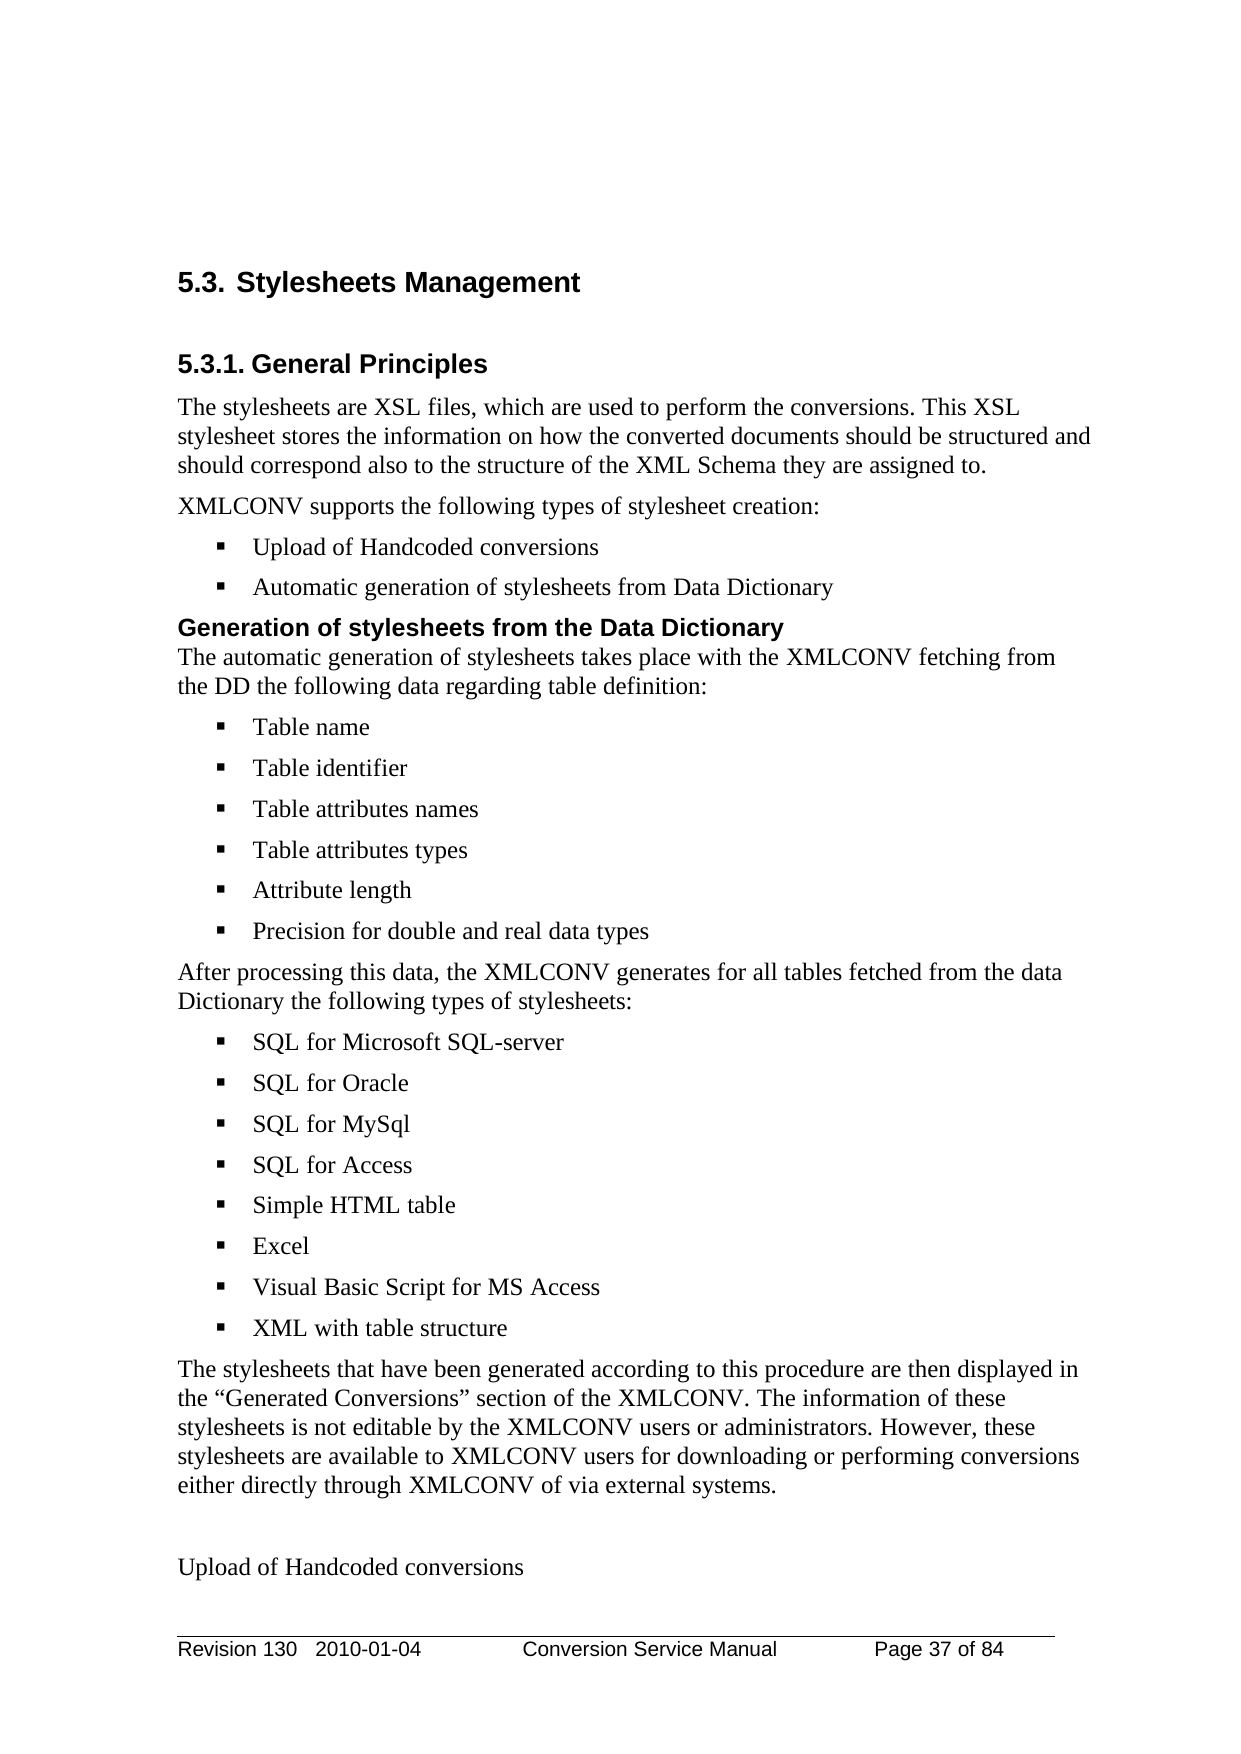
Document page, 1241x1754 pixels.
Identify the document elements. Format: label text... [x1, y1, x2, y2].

list Visual Basic Script for MS Access [215, 1272, 1092, 1301]
text The stylesheets are XSL files, which are used to perform the conversions. This XSL stylesheet stores the information on how the converted documents should be structured and should correspond also to the structure of the XML Schema they are assigned to. [177, 392, 1092, 479]
list Table attributes names [215, 794, 1092, 823]
list Attribute length [215, 875, 1092, 904]
list Table name [215, 712, 1092, 741]
list Table identifier [215, 753, 1092, 782]
subtitle General Principles [177, 348, 1092, 379]
list SQL for Microsoft SQL-server [215, 1027, 1092, 1056]
list XML with table structure [215, 1313, 1092, 1342]
list SQL for Oracle [215, 1068, 1092, 1097]
list SQL for MySql [215, 1109, 1092, 1138]
list Excel [215, 1231, 1092, 1260]
text Upload of Handcoded conversions [177, 1552, 1092, 1581]
list Precision for double and real data types [215, 916, 1092, 945]
text The automatic generation of stylesheets takes place with the XMLCONV fetching from the DD the following data regarding table definition: [177, 642, 1092, 700]
text XMLCONV supports the following types of stylesheet creation: [177, 491, 1092, 520]
list Table attributes types [215, 834, 1092, 864]
list Upload of Handcoded conversions [215, 531, 1092, 561]
text The stylesheets that have been generated according to this procedure are then displayed in the “Generated Conversions” section of the XMLCONV. The information of these stylesheets is not editable by the XMLCONV users or administrators. However, these stylesheets are available to XMLCONV users for downloading or performing conversions either directly through XMLCONV of via external systems. [177, 1354, 1092, 1499]
list SQL for Access [215, 1149, 1092, 1178]
list Simple HTML table [215, 1190, 1092, 1219]
subtitle Stylesheets Management [177, 265, 1092, 298]
subtitle Generation of stylesheets from the Data Dictionary [177, 613, 1092, 642]
list Automatic generation of stylesheets from Data Dictionary [215, 572, 1092, 601]
text After processing this data, the XMLCONV generates for all tables fetched from the data Dictionary the following types of stylesheets: [177, 957, 1092, 1015]
